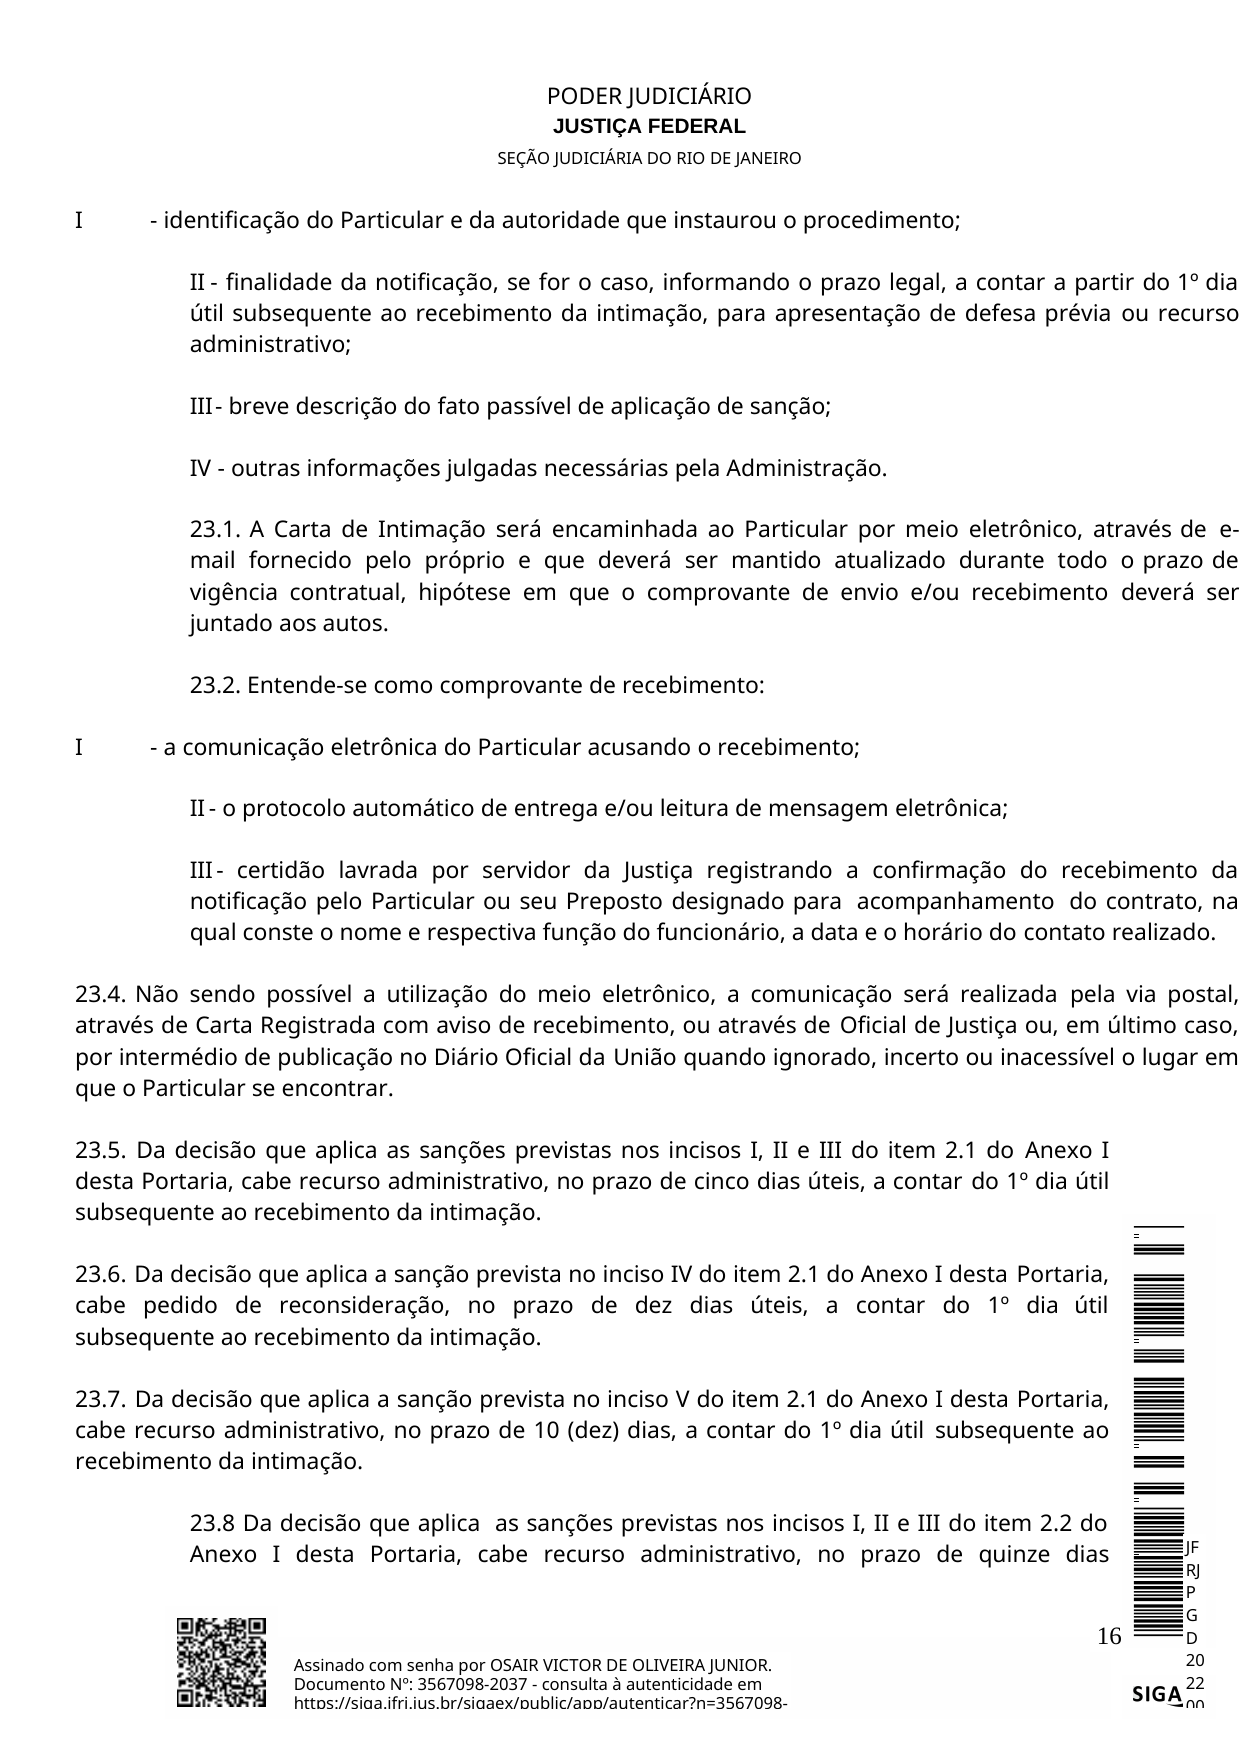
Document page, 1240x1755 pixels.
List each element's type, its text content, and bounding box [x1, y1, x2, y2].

list Da decisão que aplica a sanção prevista no inciso IV do item 2.1 do Anexo I desta Portaria, cabe pedido de reconsideração, no prazo de dez dias úteis, a contar do 1º dia útil subsequente ao recebimento da intimação. [75, 1258, 1109, 1352]
list - breve descrição do fato passível de aplicação de sanção; [189, 390, 1239, 421]
list - a comunicação eletrônica do Particular acusando o recebimento; [75, 730, 1239, 762]
list - finalidade da notificação, se for o caso, informando o prazo legal, a contar a partir do 1º dia útil subsequente ao recebimento da intimação, para apresentação de defesa prévia ou recurso administrativo; [189, 265, 1239, 359]
text JUSTIÇA FEDERAL [273, 114, 1026, 138]
list - o protocolo automático de entrega e/ou leitura de mensagem eletrônica; [189, 792, 1239, 823]
list - outras informações julgadas necessárias pela Administração. [189, 451, 1239, 483]
text 23.8 Da decisão que aplica as sanções previstas nos incisos I, II e III do item 2.2 do Anexo I desta Portaria, cabe recurso administrativo, no prazo de quinze dias [189, 1507, 1109, 1569]
list - identificação do Particular e da autoridade que instaurou o procedimento; [75, 204, 1239, 235]
list Da decisão que aplica as sanções previstas nos incisos I, II e III do item 2.1 do Anexo I desta Portaria, cabe recurso administrativo, no prazo de cinco dias úteis, a contar do 1º dia útil subsequente ao recebimento da intimação. [75, 1134, 1109, 1228]
list - certidão lavrada por servidor da Justiça registrando a confirmação do recebimento da notificação pelo Particular ou seu Preposto designado para acompanhamento do contrato, na qual conste o nome e respectiva função do funcionário, a data e o horário do contato realizado. [189, 854, 1239, 947]
text SEÇÃO JUDICIÁRIA DO RIO DE JANEIRO [273, 146, 1026, 169]
list A Carta de Intimação será encaminhada ao Particular por meio eletrônico, através de e-mail fornecido pelo próprio e que deverá ser mantido atualizado durante todo o prazo de vigência contratual, hipótese em que o comprovante de envio e/ou recebimento deverá ser juntado aos autos. [189, 513, 1239, 638]
text PODER JUDICIÁRIO [273, 79, 1026, 111]
list Não sendo possível a utilização do meio eletrônico, a comunicação será realizada pela via postal, através de Carta Registrada com aviso de recebimento, ou através de Oficial de Justiça ou, em último caso, por intermédio de publicação no Diário Oficial da União quando ignorado, incerto ou inacessível o lugar em que o Particular se encontrar. [75, 978, 1239, 1103]
list Da decisão que aplica a sanção prevista no inciso V do item 2.1 do Anexo I desta Portaria, cabe recurso administrativo, no prazo de 10 (dez) dias, a contar do 1º dia útil subsequente ao recebimento da intimação. [75, 1383, 1109, 1476]
text JFRJPGD202200034A [1186, 1535, 1206, 1708]
list Entende-se como comprovante de recebimento: [189, 669, 1239, 700]
